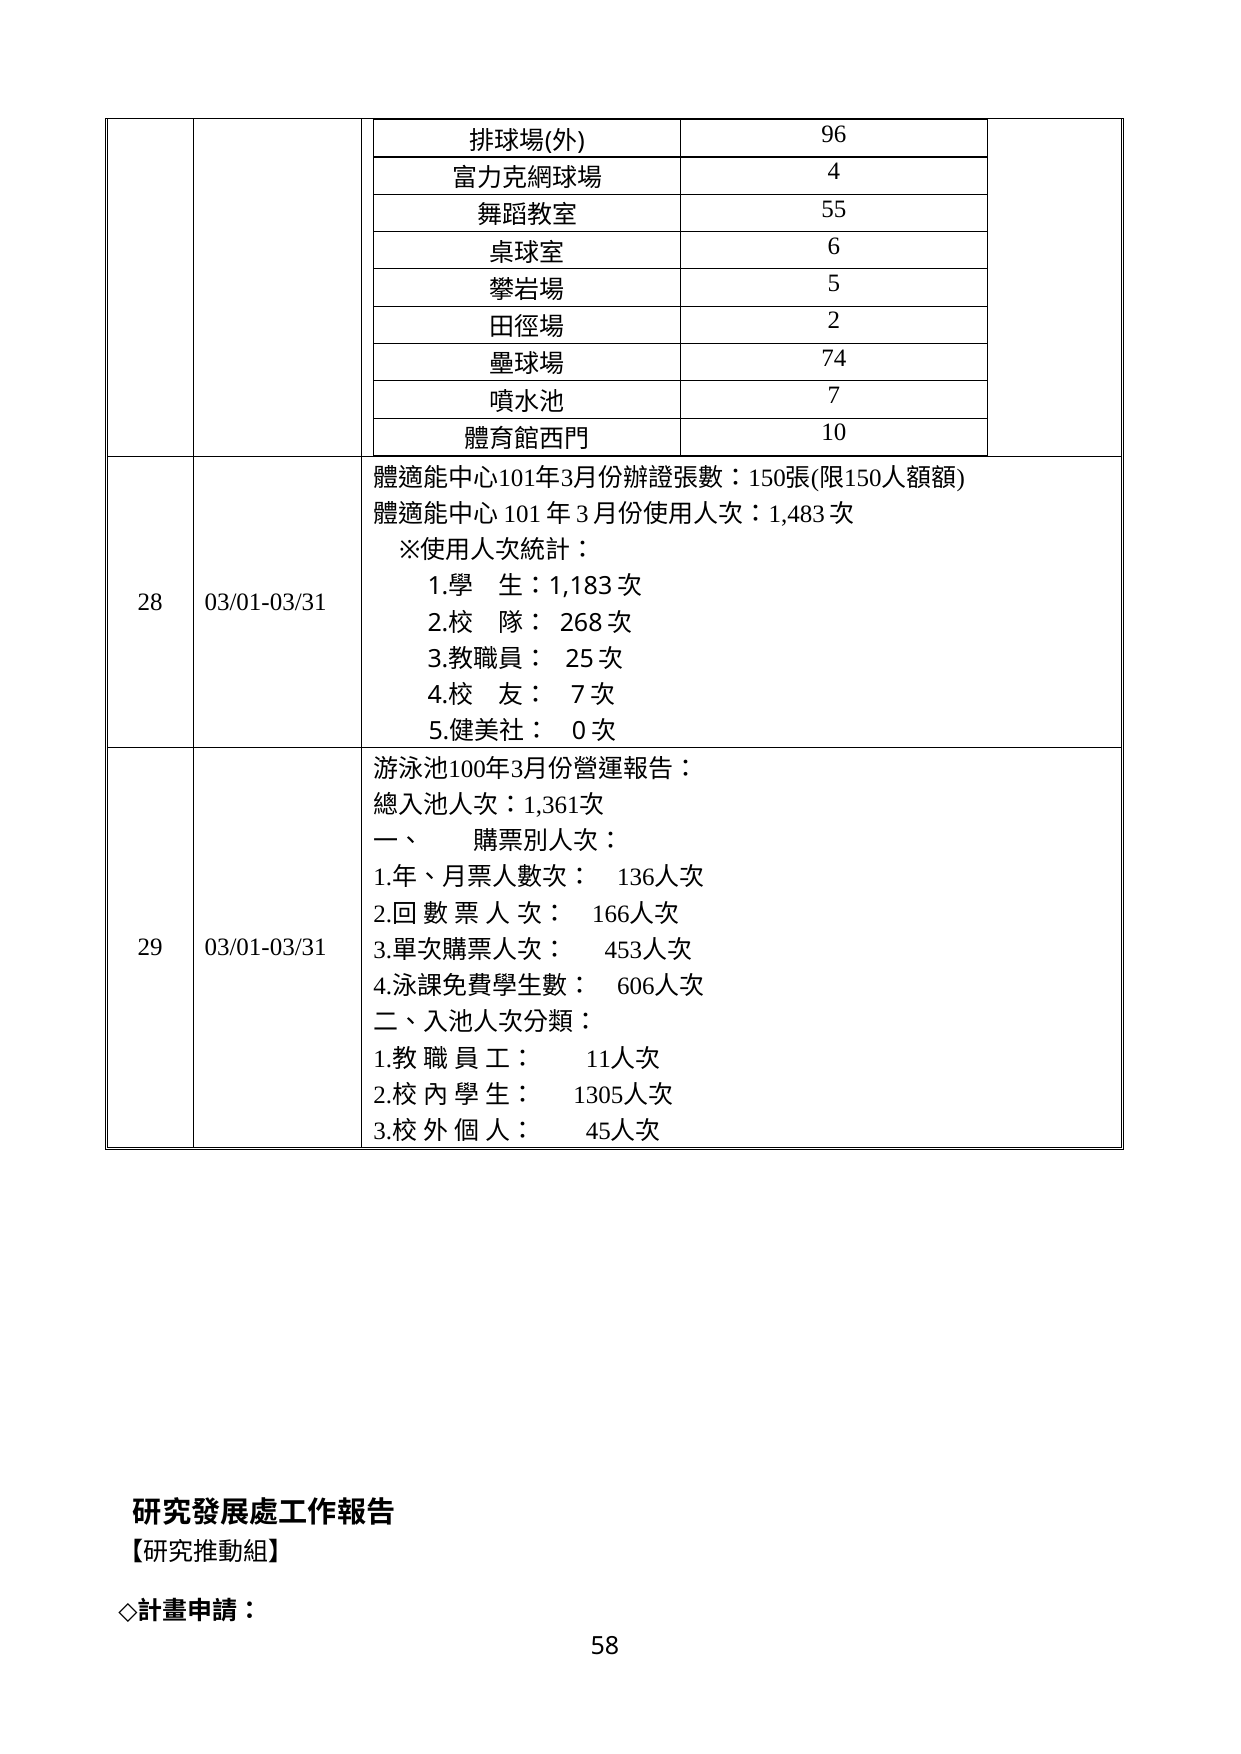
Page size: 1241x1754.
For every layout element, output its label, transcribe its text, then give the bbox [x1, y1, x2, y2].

table_cell 2 [681, 307, 987, 343]
table_cell 96 [681, 120, 987, 156]
text 研究發展處工作報告 [118, 1489, 1127, 1531]
table_cell 舞蹈教室 [374, 195, 680, 231]
table_cell 富力克網球場 [374, 158, 680, 194]
table_cell 10 [681, 419, 987, 455]
table_cell [362, 119, 373, 456]
table_cell 03/01-03/31 [194, 748, 361, 1147]
table_cell 5 [681, 269, 987, 306]
table_cell 體育館西門 [374, 419, 680, 455]
table_cell 6 [681, 232, 987, 268]
table_cell [988, 119, 1121, 456]
table_cell 29 [108, 748, 193, 1147]
table_cell 田徑場 [374, 307, 680, 343]
table_cell 74 [681, 344, 987, 380]
table_cell 55 [681, 195, 987, 231]
table_cell 游泳池100年3月份營運報告： 總入池人次：1,361次 購票別人次： 1.年、月票人數次： 136人次 2.回 數 票 人 次： 166人次 3.單次購票人次： 453人次 4.泳課免費學生數： 606人次 二、入池人次分類： 1.教 職 員 工： 11人次 2.校 內 學 生： 1305人次 3.校 外 個 人： 45人次 [362, 748, 1121, 1147]
table_cell 體適能中心101年3月份辦證張數：150張(限150人額額) 體適能中心101年3月份使用人次：1,483次 ※使用人次統計： 1.學 生：1,183次 2.校 隊： 268次 3.教職員： 25次 4.校 友： 7次 5.健美社： 0次 [362, 457, 1121, 747]
table_cell [194, 119, 361, 456]
table_cell 桌球室 [374, 232, 680, 268]
table_cell 4 [681, 158, 987, 194]
table_cell 攀岩場 [374, 269, 680, 306]
text ◇計畫申請： [118, 1586, 1122, 1627]
table_cell 28 [108, 457, 193, 747]
table_cell [108, 119, 193, 456]
table_cell 排球場(外) [374, 120, 680, 156]
text 【研究推動組】 [118, 1531, 1127, 1568]
table_cell 7 [681, 381, 987, 417]
table_cell 03/01-03/31 [194, 457, 361, 747]
table_cell 噴水池 [374, 381, 680, 417]
table_cell 壘球場 [374, 344, 680, 380]
